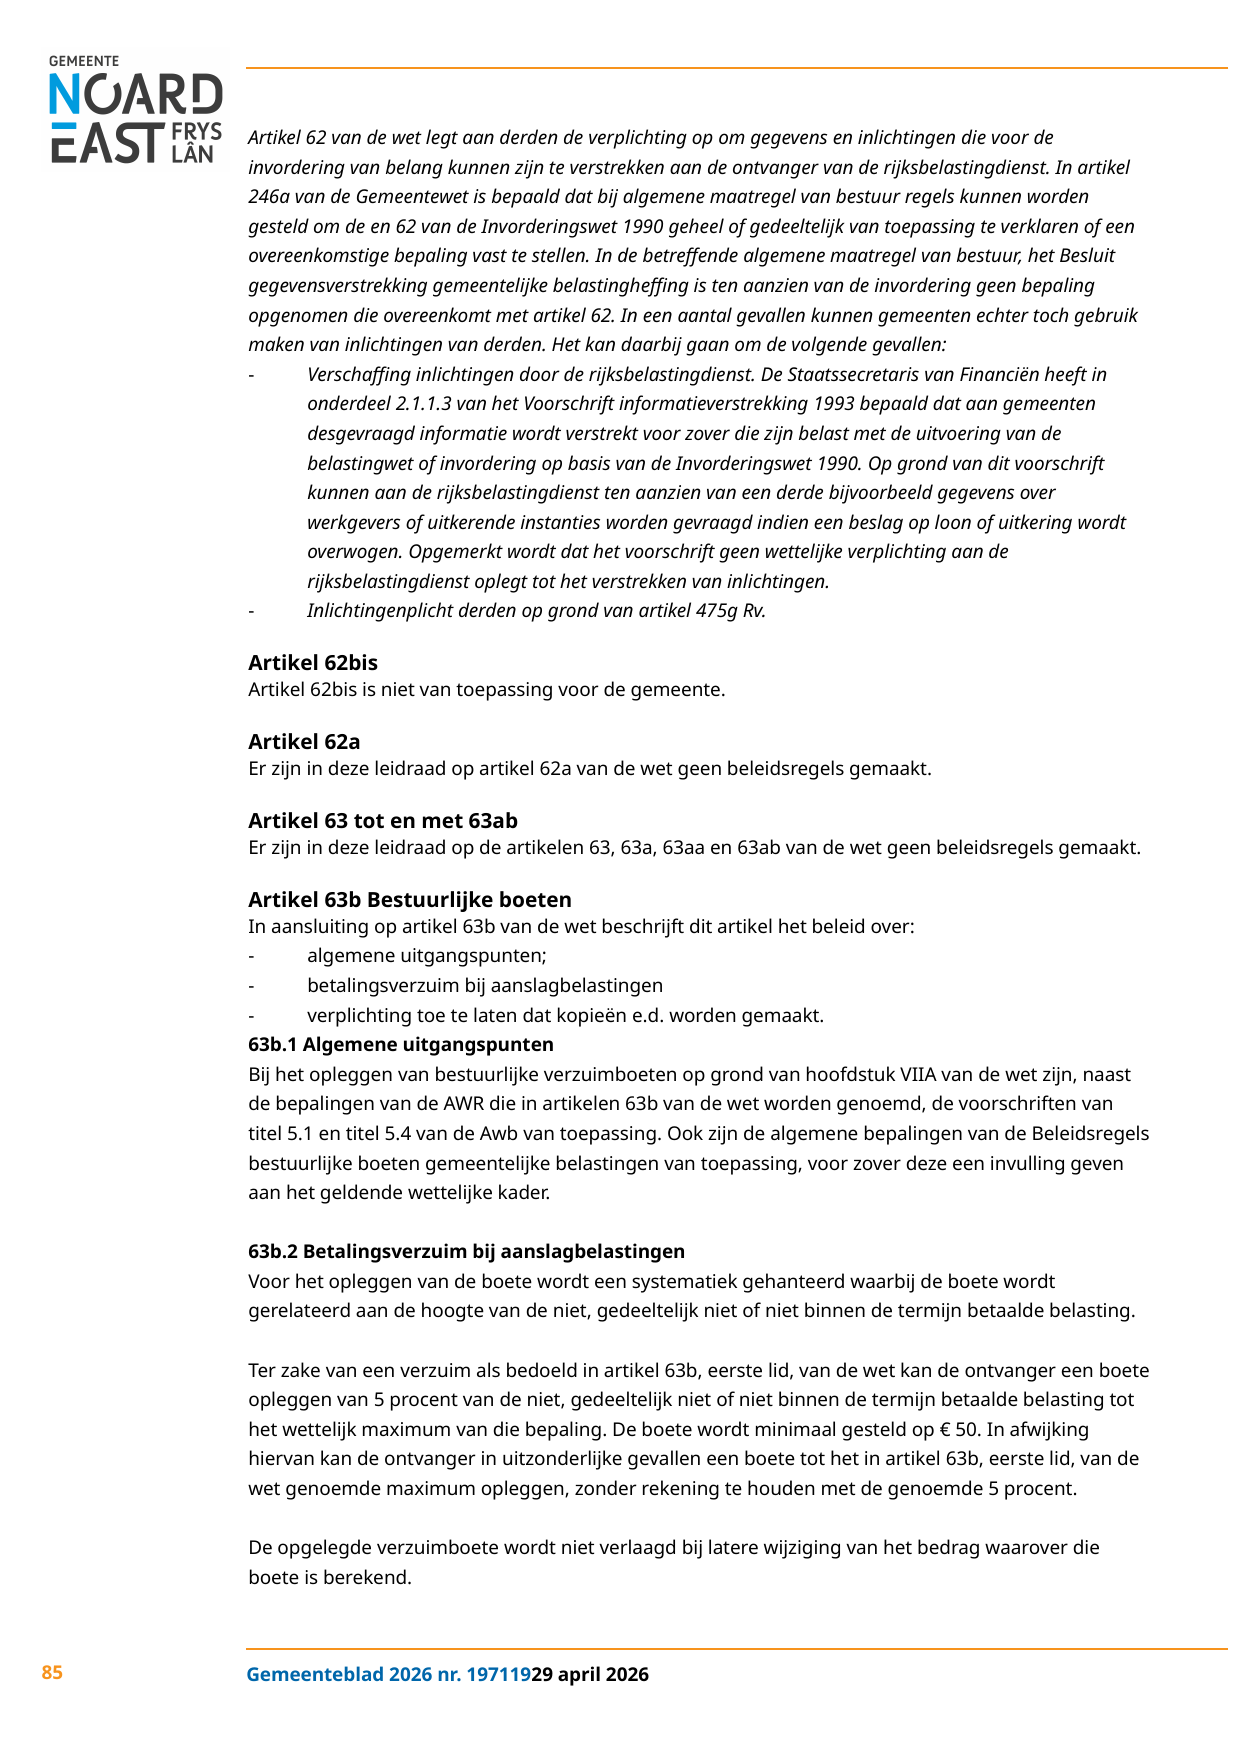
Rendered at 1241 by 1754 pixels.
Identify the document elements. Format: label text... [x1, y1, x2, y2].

text Er zijn in deze leidraad op de artikelen 63, 63a, 63aa en 63ab van de wet geen beleidsregels gemaakt. [248, 834, 1152, 860]
list verplichting toe te laten dat kopieën e.d. worden gemaakt. [248, 1002, 1152, 1028]
text Artikel 62a [248, 727, 1152, 755]
text Artikel 62bis [248, 648, 1152, 677]
text Voor het opleggen van de boete wordt een systematiek gehanteerd waarbij de boete wordt gerelateerd aan de hoogte van de niet, gedeeltelijk niet of niet binnen de termijn betaalde belasting. [248, 1268, 1152, 1323]
text Artikel 62 van de wet legt aan derden de verplichting op om gegevens en inlichtingen die voor de invordering van belang kunnen zijn te verstrekken aan de ontvanger van de rijksbelastingdienst. In artikel 246a van de Gemeentewet is bepaald dat bij algemene maatregel van bestuur regels kunnen worden gesteld om de en 62 van de Invorderingswet 1990 geheel of gedeeltelijk van toepassing te verklaren of een overeenkomstige bepaling vast te stellen. In de betreffende algemene maatregel van bestuur, het Besluit gegevensverstrekking gemeentelijke belastingheffing is ten aanzien van de invordering geen bepaling opgenomen die overeenkomt met artikel 62. In een aantal gevallen kunnen gemeenten echter toch gebruik maken van inlichtingen van derden. Het kan daarbij gaan om de volgende gevallen: [248, 124, 1152, 357]
text Bij het opleggen van bestuurlijke verzuimboeten op grond van hoofdstuk VIIA van de wet zijn, naast de bepalingen van de AWR die in artikelen 63b van de wet worden genoemd, de voorschriften van titel 5.1 en titel 5.4 van de Awb van toepassing. Ook zijn de algemene bepalingen van de Beleidsregels bestuurlijke boeten gemeentelijke belastingen van toepassing, voor zover deze een invulling geven aan het geldende wettelijke kader. [248, 1061, 1152, 1205]
list betalingsverzuim bij aanslagbelastingen [248, 972, 1152, 998]
text De opgelegde verzuimboete wordt niet verlaagd bij latere wijziging van het bedrag waarover die boete is berekend. [248, 1534, 1152, 1590]
list algemene uitgangspunten; [248, 943, 1152, 968]
text Artikel 63 tot en met 63ab [248, 806, 1152, 834]
list Verschaffing inlichtingen door de rijksbelastingdienst. De Staatssecretaris van Financiën heeft in onderdeel 2.1.1.3 van het Voorschrift informatieverstrekking 1993 bepaald dat aan gemeenten desgevraagd informatie wordt verstrekt voor zover die zijn belast met de uitvoering van de belastingwet of invordering op basis van de Invorderingswet 1990. Op grond van dit voorschrift kunnen aan de rijksbelastingdienst ten aanzien van een derde bijvoorbeeld gegevens over werkgevers of uitkerende instanties worden gevraagd indien een beslag op loon of uitkering wordt overwogen. Opgemerkt wordt dat het voorschrift geen wettelijke verplichting aan de rijksbelastingdienst oplegt tot het verstrekken van inlichtingen. [248, 361, 1152, 594]
text 63b.1 Algemene uitgangspunten [248, 1031, 1152, 1057]
text Ter zake van een verzuim als bedoeld in artikel 63b, eerste lid, van de wet kan de ontvanger een boete opleggen van 5 procent van de niet, gedeeltelijk niet of niet binnen de termijn betaalde belasting tot het wettelijk maximum van die bepaling. De boete wordt minimaal gesteld op € 50. In afwijking hiervan kan de ontvanger in uitzonderlijke gevallen een boete tot het in artikel 63b, eerste lid, van de wet genoemde maximum opleggen, zonder rekening te houden met de genoemde 5 procent. [248, 1357, 1152, 1501]
picture [41, 47, 231, 172]
text In aansluiting op artikel 63b van de wet beschrijft dit artikel het beleid over: [248, 913, 1152, 939]
text 63b.2 Betalingsverzuim bij aanslagbelastingen [248, 1238, 1152, 1264]
text Artikel 63b Bestuurlijke boeten [248, 885, 1152, 913]
text Artikel 62bis is niet van toepassing voor de gemeente. [248, 677, 1152, 702]
list Inlichtingenplicht derden op grond van artikel 475g Rv. [248, 598, 1152, 623]
text Er zijn in deze leidraad op artikel 62a van de wet geen beleidsregels gemaakt. [248, 755, 1152, 781]
